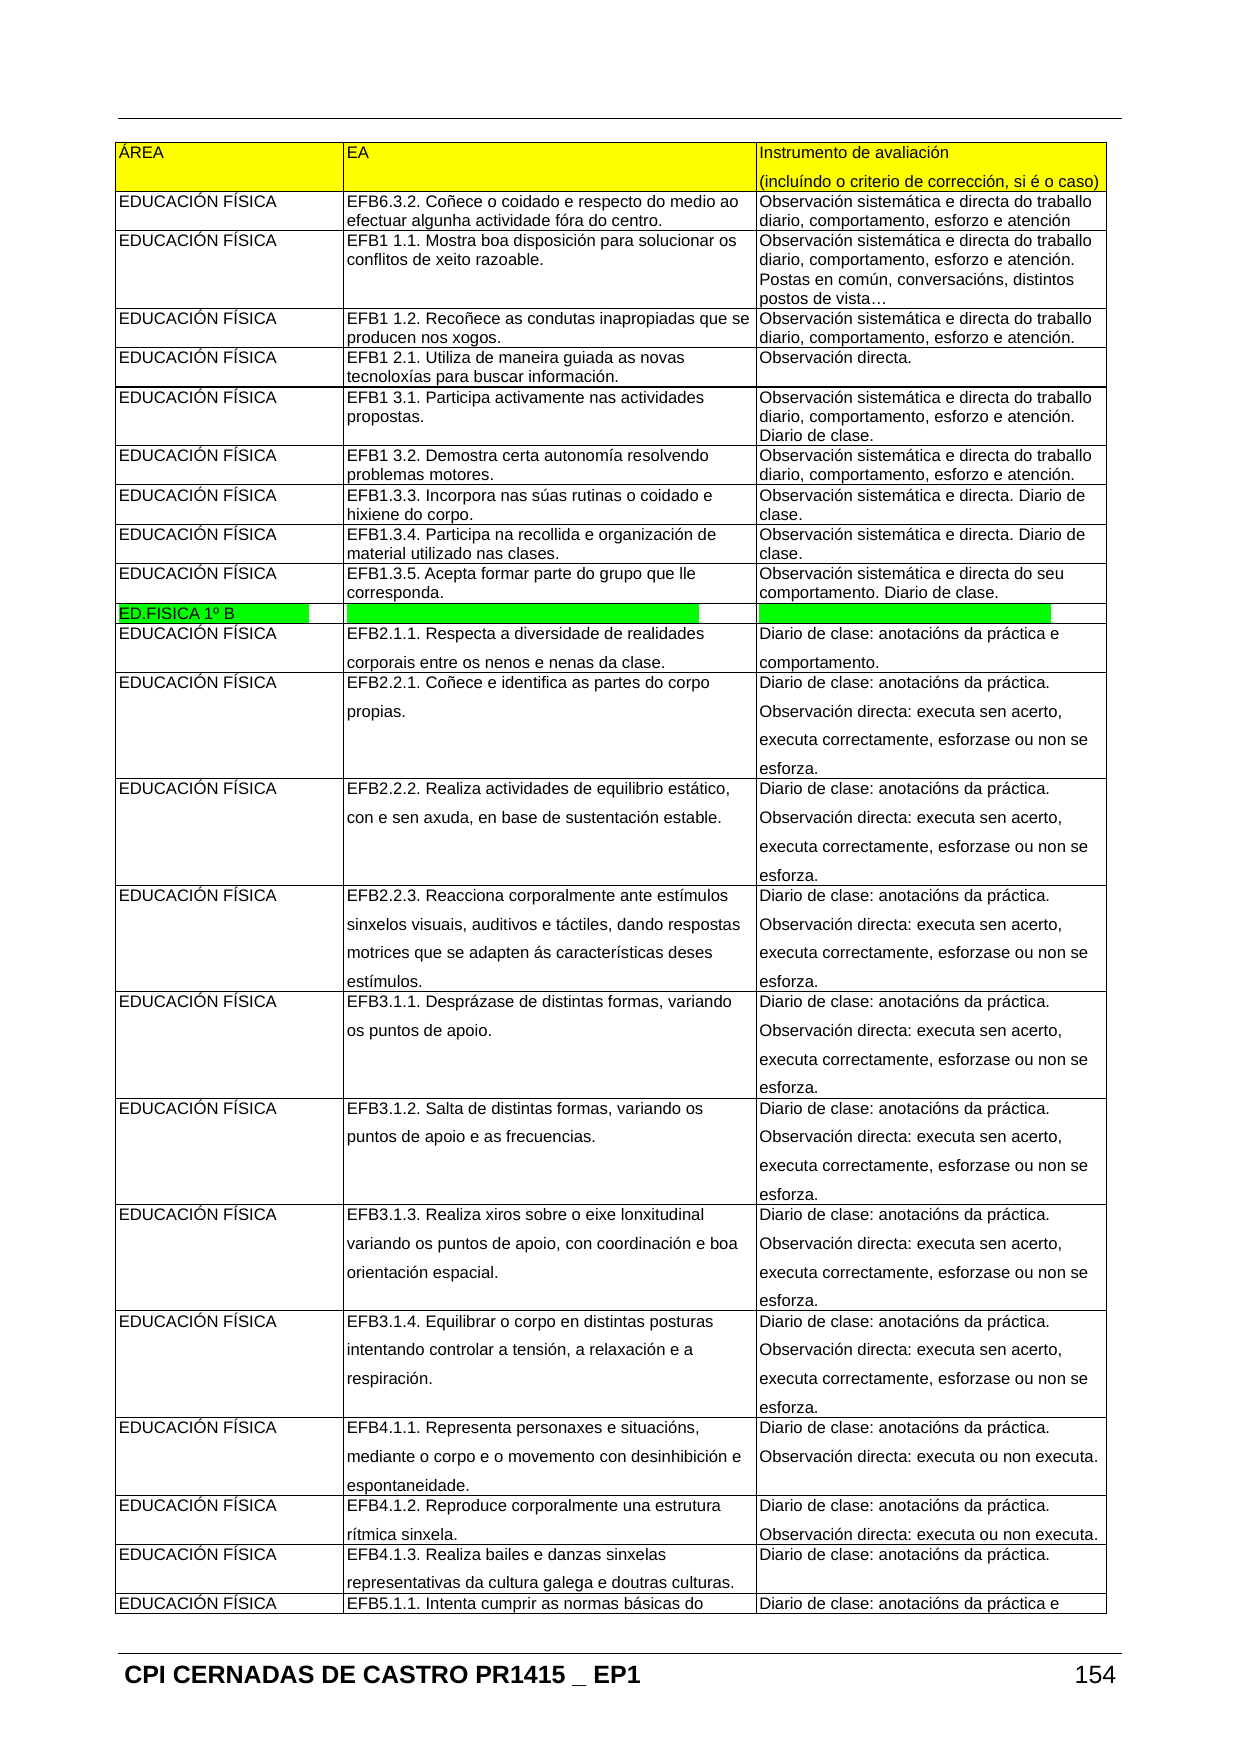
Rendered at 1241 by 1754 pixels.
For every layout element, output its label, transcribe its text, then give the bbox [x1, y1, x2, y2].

table_cell EDUCACIÓN FÍSICA [116, 388, 343, 445]
table_cell EDUCACIÓN FÍSICA [116, 192, 343, 230]
table_cell Diario de clase: anotacións da práctica. Observación directa: executa sen acerto, executa correctamente, esforzase ou non se esforza. [757, 886, 1106, 991]
table_header Instrumento de avaliación (incluíndo o criterio de corrección, si é o caso) [757, 143, 1106, 191]
table_cell Diario de clase: anotacións da práctica. Observación directa: executa sen acerto, executa correctamente, esforzase ou non se esforza. [757, 1205, 1106, 1310]
table_cell EFB3.1.4. Equilibrar o corpo en distintas posturas intentando controlar a tensión, a relaxación e a respiración. [344, 1311, 756, 1417]
table_cell Observación sistemática e directa do traballo diario, comportamento, esforzo e atención. Diario de clase. [757, 388, 1106, 445]
table_cell EDUCACIÓN FÍSICA [116, 1205, 343, 1310]
table_cell EDUCACIÓN FÍSICA [116, 525, 343, 563]
table_header EA [344, 143, 756, 191]
table_cell Diario de clase: anotacións da práctica e [757, 1594, 1106, 1613]
table_cell Diario de clase: anotacións da práctica. Observación directa: executa ou non executa. [757, 1496, 1106, 1543]
table_cell Diario de clase: anotacións da práctica. Observación directa: executa sen acerto, executa correctamente, esforzase ou non se esforza. [757, 1099, 1106, 1204]
table_cell EFB2.2.2. Realiza actividades de equilibrio estático, con e sen axuda, en base de sustentación estable. [344, 779, 756, 884]
table_cell Diario de clase: anotacións da práctica. [757, 1545, 1106, 1592]
table_cell EDUCACIÓN FÍSICA [116, 673, 343, 778]
table_cell EDUCACIÓN FÍSICA [116, 1594, 343, 1613]
table_cell Observación sistemática e directa do traballo diario, comportamento, esforzo e atención [757, 192, 1106, 230]
table_cell EFB4.1.2. Reproduce corporalmente una estrutura rítmica sinxela. [344, 1496, 756, 1543]
table_cell EDUCACIÓN FÍSICA [116, 779, 343, 884]
table_cell EFB2.2.1. Coñece e identifica as partes do corpo propias. [344, 673, 756, 778]
table_cell Diario de clase: anotacións da práctica. Observación directa: executa ou non executa. [757, 1418, 1106, 1494]
table_cell Observación sistemática e directa do traballo diario, comportamento, esforzo e atención. [757, 309, 1106, 347]
table_cell EFB3.1.3. Realiza xiros sobre o eixe lonxitudinal variando os puntos de apoio, con coordinación e boa orientación espacial. [344, 1205, 756, 1310]
table_cell EFB1.3.3. Incorpora nas súas rutinas o coidado e hixiene do corpo. [344, 485, 756, 524]
table_cell Observación sistemática e directa do seu comportamento. Diario de clase. [757, 564, 1106, 602]
table_cell EFB1 1.1. Mostra boa disposición para solucionar os conflitos de xeito razoable. [344, 231, 756, 308]
table_cell EDUCACIÓN FÍSICA [116, 1418, 343, 1494]
table_cell EDUCACIÓN FÍSICA [116, 992, 343, 1097]
table_cell EDUCACIÓN FÍSICA [116, 1496, 343, 1543]
table_cell ED.FISICA 1º B [116, 604, 343, 623]
table_cell Diario de clase: anotacións da práctica. Observación directa: executa sen acerto, executa correctamente, esforzase ou non se esforza. [757, 673, 1106, 778]
table_cell EDUCACIÓN FÍSICA [116, 564, 343, 602]
table_cell Observación sistemática e directa. Diario de clase. [757, 485, 1106, 524]
table_cell EDUCACIÓN FÍSICA [116, 624, 343, 672]
table_cell EFB1 2.1. Utiliza de maneira guiada as novas tecnoloxías para buscar información. [344, 348, 756, 386]
table_cell EDUCACIÓN FÍSICA [116, 1545, 343, 1592]
table_cell EDUCACIÓN FÍSICA [116, 485, 343, 524]
table_cell EFB4.1.1. Representa personaxes e situacións, mediante o corpo e o movemento con desinhibición e espontaneidade. [344, 1418, 756, 1494]
table_cell Observación sistemática e directa do traballo diario, comportamento, esforzo e atención. [757, 446, 1106, 484]
table_cell EFB4.1.3. Realiza bailes e danzas sinxelas representativas da cultura galega e doutras culturas. [344, 1545, 756, 1592]
table_cell EFB1 1.2. Recoñece as condutas inapropiadas que se producen nos xogos. [344, 309, 756, 347]
table_cell EDUCACIÓN FÍSICA [116, 1099, 343, 1204]
table_cell EFB6.3.2. Coñece o coidado e respecto do medio ao efectuar algunha actividade fóra do centro. [344, 192, 756, 230]
table_cell EFB2.1.1. Respecta a diversidade de realidades corporais entre os nenos e nenas da clase. [344, 624, 756, 672]
table_cell EDUCACIÓN FÍSICA [116, 348, 343, 386]
table_cell [757, 604, 1106, 623]
table_cell EFB1.3.4. Participa na recollida e organización de material utilizado nas clases. [344, 525, 756, 563]
table_cell EDUCACIÓN FÍSICA [116, 309, 343, 347]
table_cell Diario de clase: anotacións da práctica e comportamento. [757, 624, 1106, 672]
table_cell EDUCACIÓN FÍSICA [116, 446, 343, 484]
table_cell EDUCACIÓN FÍSICA [116, 886, 343, 991]
table_cell EFB5.1.1. Intenta cumprir as normas básicas do [344, 1594, 756, 1613]
table_cell EDUCACIÓN FÍSICA [116, 231, 343, 308]
table_cell EFB1.3.5. Acepta formar parte do grupo que lle corresponda. [344, 564, 756, 602]
table_cell Diario de clase: anotacións da práctica. Observación directa: executa sen acerto, executa correctamente, esforzase ou non se esforza. [757, 779, 1106, 884]
table_cell [344, 604, 756, 623]
table_cell EFB3.1.1. Desprázase de distintas formas, variando os puntos de apoio. [344, 992, 756, 1097]
table_cell Diario de clase: anotacións da práctica. Observación directa: executa sen acerto, executa correctamente, esforzase ou non se esforza. [757, 1311, 1106, 1417]
table_cell EFB3.1.2. Salta de distintas formas, variando os puntos de apoio e as frecuencias. [344, 1099, 756, 1204]
table_cell EDUCACIÓN FÍSICA [116, 1311, 343, 1417]
table_cell EFB1 3.1. Participa activamente nas actividades propostas. [344, 388, 756, 445]
table_header ÁREA [116, 143, 343, 191]
table_cell Observación directa. [757, 348, 1106, 386]
table_cell Observación sistemática e directa. Diario de clase. [757, 525, 1106, 563]
table_cell EFB2.2.3. Reacciona corporalmente ante estímulos sinxelos visuais, auditivos e táctiles, dando respostas motrices que se adapten ás características deses estímulos. [344, 886, 756, 991]
table_cell Observación sistemática e directa do traballo diario, comportamento, esforzo e atención. Postas en común, conversacións, distintos postos de vista… [757, 231, 1106, 308]
table_cell Diario de clase: anotacións da práctica. Observación directa: executa sen acerto, executa correctamente, esforzase ou non se esforza. [757, 992, 1106, 1097]
table_cell EFB1 3.2. Demostra certa autonomía resolvendo problemas motores. [344, 446, 756, 484]
